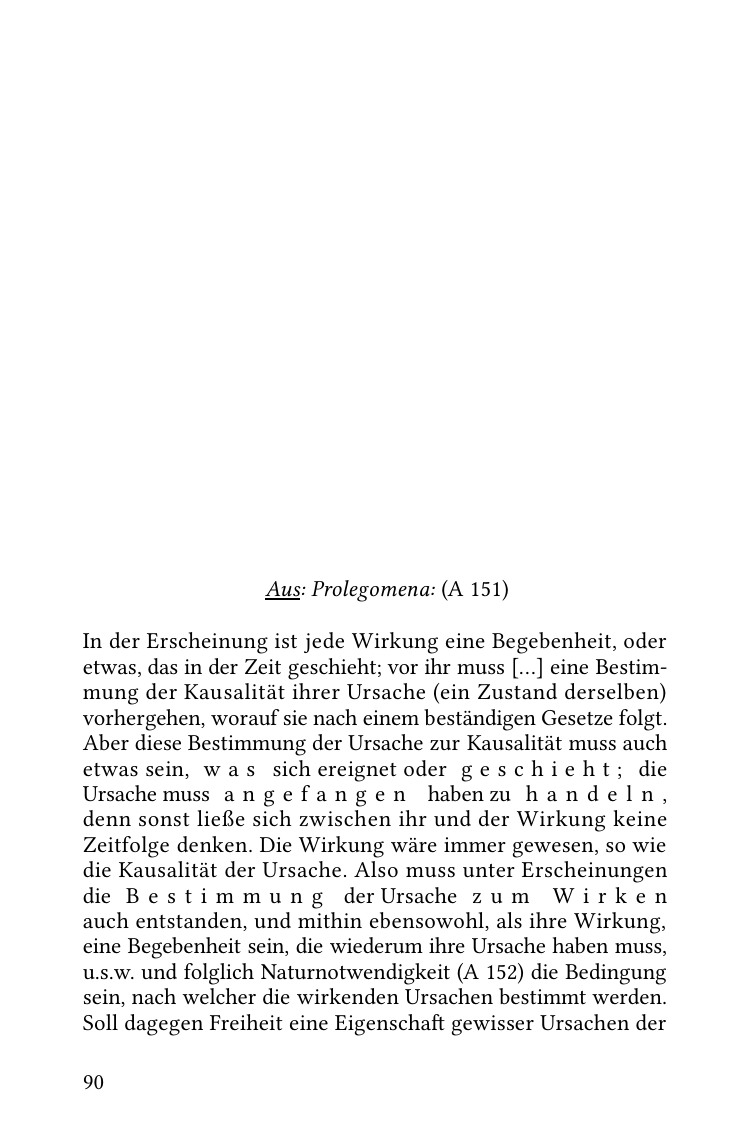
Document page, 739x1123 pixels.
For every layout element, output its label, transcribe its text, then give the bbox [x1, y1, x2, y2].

text In der Erscheinung ist jede Wirkung eine Begebenheit, oder etwas, das in der Zeit geschieht; vor ihr muss [...] eine Bestim­mung der Kausalität ihrer Ursache (ein Zustand derselben) vorhergehen, worauf sie nach einem beständigen Gesetze folgt. Aber diese Bestimmung der Ursache zur Kausalität muss auch etwas sein, was sich ereignet oder geschieht; die Ursache muss angefangen haben zu handeln, denn sonst ließe sich zwischen ihr und der Wirkung keine Zeitfolge denken. Die Wirkung wäre immer gewesen, so wie die Kausalität der Ursache. Also muss unter Erscheinungen die Bestimmung der Ursache zum Wirken auch entstanden, und mithin ebensowohl, als ihre Wirkung, eine Begebenheit sein, die wiederum ihre Ursache haben muss, u.s.w. und folglich Naturnotwendigkeit (A 152) die Bedingung sein, nach welcher die wirkenden Ursachen bestimmt werden. Soll dagegen Freiheit eine Eigenschaft gewisser Ursachen der [83, 628, 667, 1036]
text Aus: Prolegomena: (A 151) [83, 576, 667, 602]
